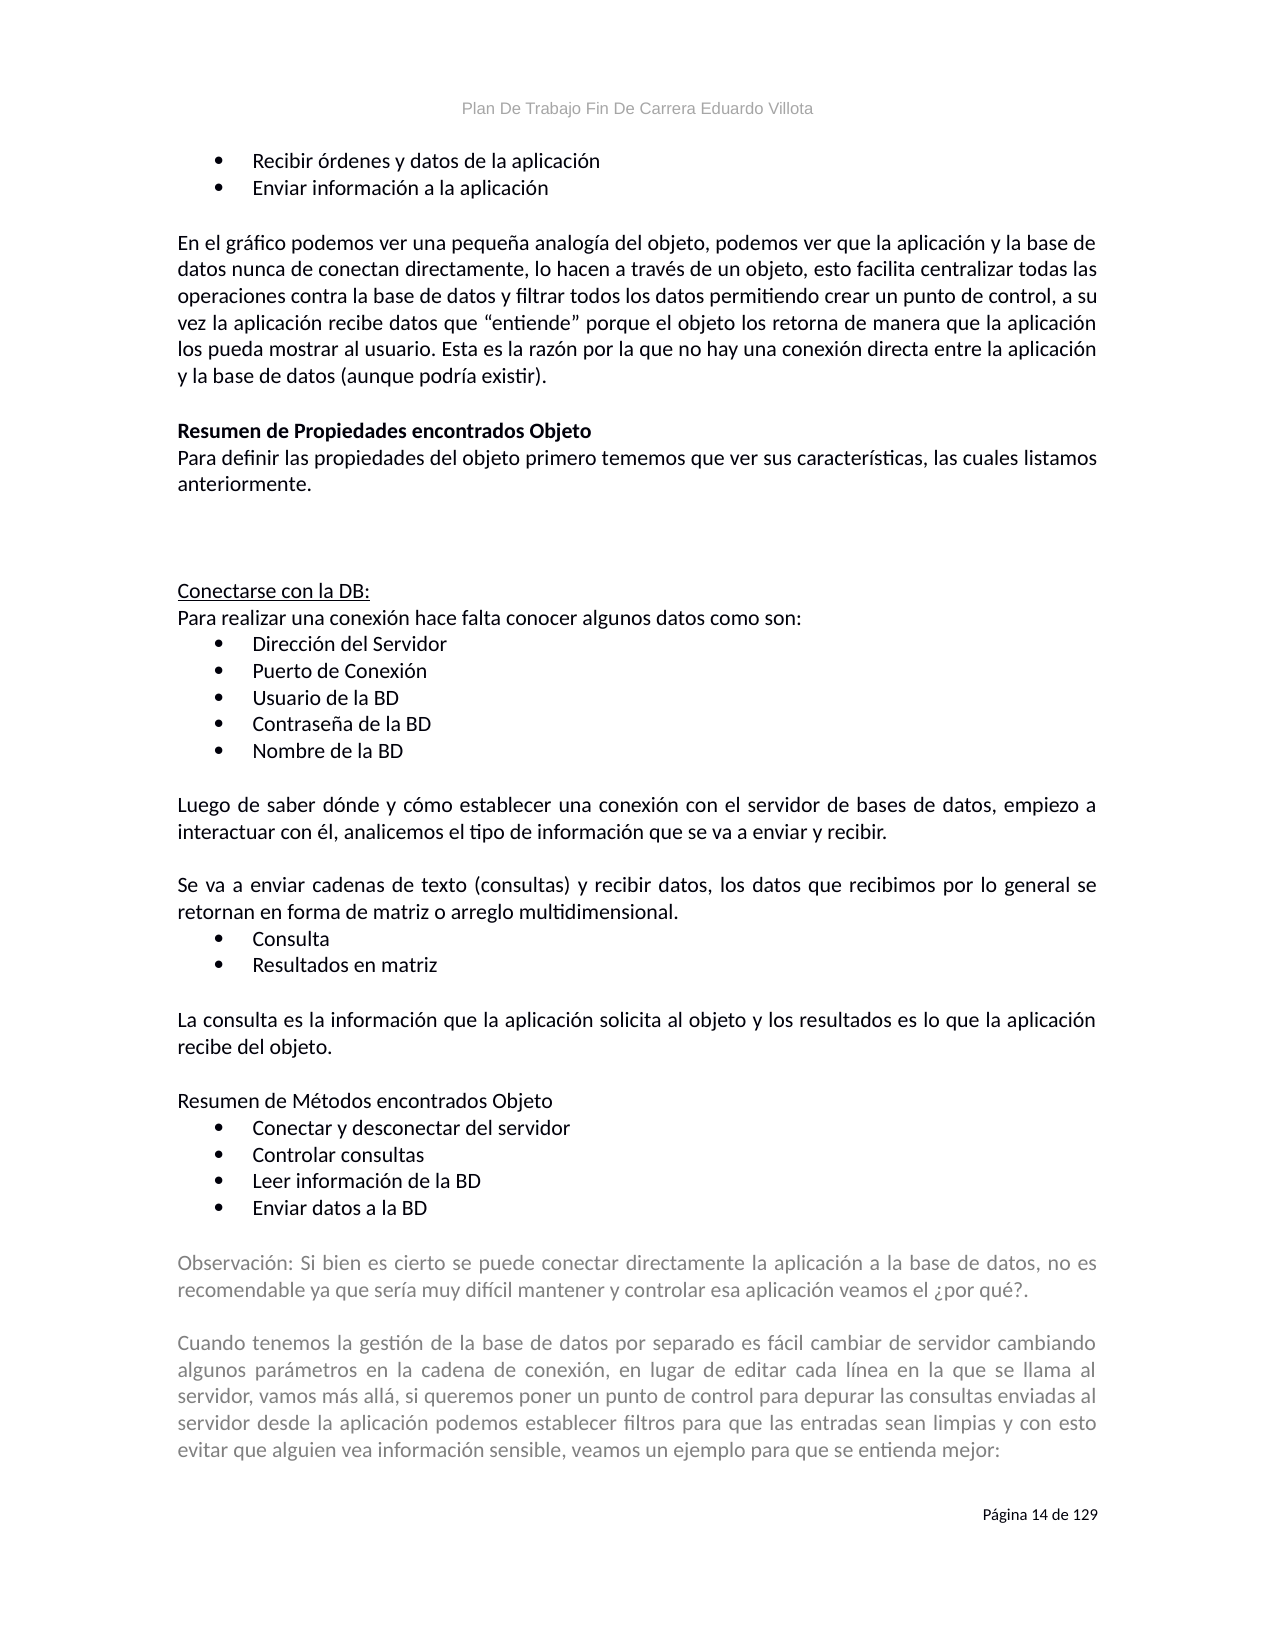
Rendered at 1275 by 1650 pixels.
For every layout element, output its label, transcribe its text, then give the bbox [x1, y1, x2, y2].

list Nombre de la BD [215, 737, 1098, 764]
text Resumen de Métodos encontrados Objeto [177, 1088, 1098, 1114]
text En el gráfico podemos ver una pequeña analogía del objeto, podemos ver que la aplicación y la base de datos nunca de conectan directamente, lo hacen a través de un objeto, esto facilita centralizar todas las operaciones contra la base de datos y filtrar todos los datos permitiendo crear un punto de control, a su vez la aplicación recibe datos que “entiende” porque el objeto los retorna de manera que la aplicación los pueda mostrar al usuario. Esta es la razón por la que no hay una conexión directa entre la aplicación y la base de datos (aunque podría existir). [177, 229, 1098, 389]
list Resultados en matriz [215, 952, 1098, 978]
list Enviar datos a la BD [215, 1194, 1098, 1221]
list Dirección del Servidor [215, 630, 1098, 657]
text Para realizar una conexión hace falta conocer algunos datos como son: [177, 604, 1098, 630]
list Contraseña de la BD [215, 710, 1098, 737]
text La consulta es la información que la aplicación solicita al objeto y los resultados es lo que la aplicación recibe del objeto. [177, 1006, 1098, 1060]
list Puerto de Conexión [215, 657, 1098, 684]
list Controlar consultas [215, 1141, 1098, 1168]
list Usuario de la BD [215, 684, 1098, 710]
text Conectarse con la DB: [177, 577, 1098, 604]
list Recibir órdenes y datos de la aplicación [215, 148, 1098, 174]
text Para definir las propiedades del objeto primero tememos que ver sus características, las cuales listamos anteriormente. [177, 444, 1098, 497]
list Conectar y desconectar del servidor [215, 1114, 1098, 1141]
text Resumen de Propiedades encontrados Objeto [177, 417, 1098, 444]
list Enviar información a la aplicación [215, 174, 1098, 201]
text Observación: Si bien es cierto se puede conectar directamente la aplicación a la base de datos, no es recomendable ya que sería muy difícil mantener y controlar esa aplicación veamos el ¿por qué?. [177, 1249, 1098, 1302]
list Leer información de la BD [215, 1168, 1098, 1194]
list Consulta [215, 925, 1098, 952]
text Cuando tenemos la gestión de la base de datos por separado es fácil cambiar de servidor cambiando algunos parámetros en la cadena de conexión, en lugar de editar cada línea en la que se llama al servidor, vamos más allá, si queremos poner un punto de control para depurar las consultas enviadas al servidor desde la aplicación podemos establecer filtros para que las entradas sean limpias y con esto evitar que alguien vea información sensible, veamos un ejemplo para que se entienda mejor: [177, 1329, 1098, 1462]
text Se va a enviar cadenas de texto (consultas) y recibir datos, los datos que recibimos por lo general se retornan en forma de matriz o arreglo multidimensional. [177, 872, 1098, 925]
text Luego de saber dónde y cómo establecer una conexión con el servidor de bases de datos, empiezo a interactuar con él, analicemos el tipo de información que se va a enviar y recibir. [177, 792, 1098, 845]
